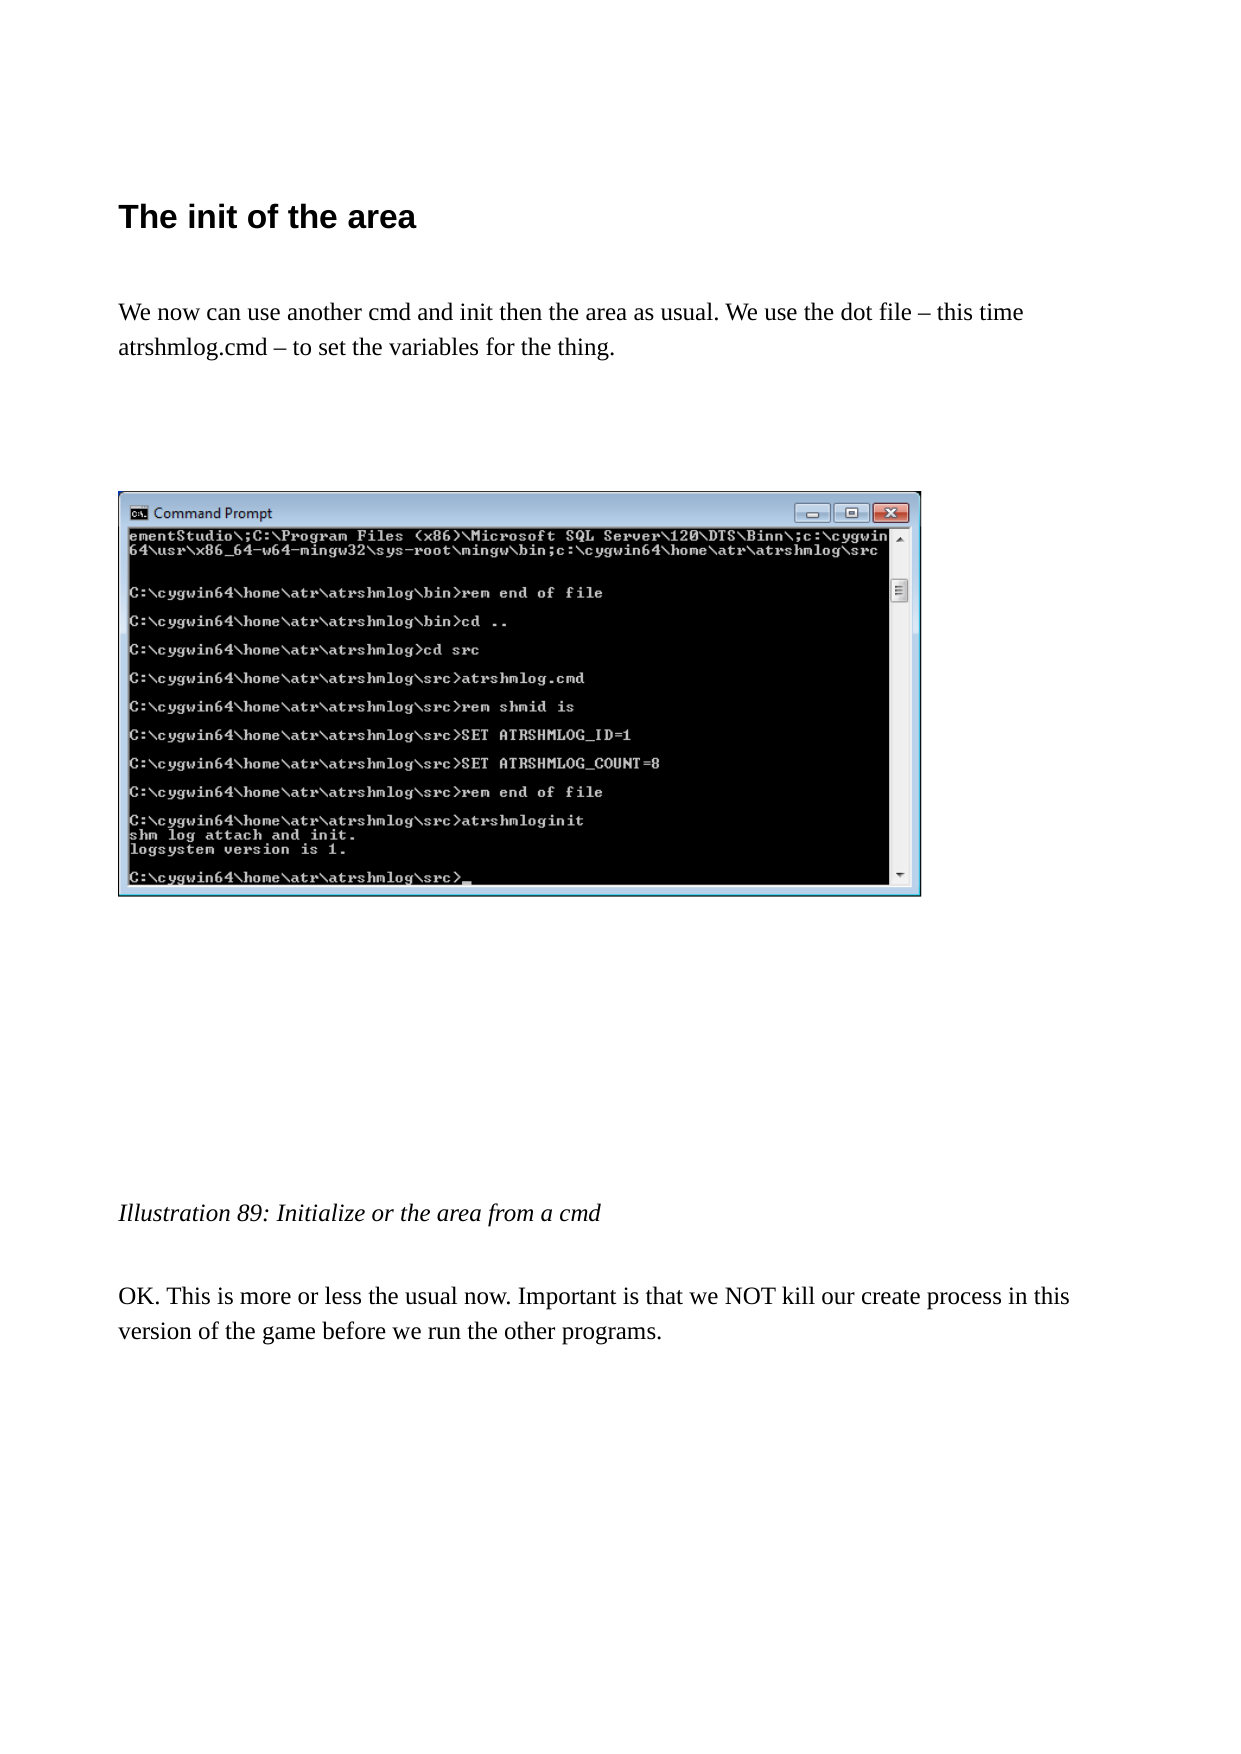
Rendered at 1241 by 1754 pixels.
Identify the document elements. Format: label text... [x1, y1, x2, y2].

text Illustration 89: Initialize or the area from a cmd [118, 1198, 1122, 1227]
text We now can use another cmd and init then the area as usual. We use the dot file – this time atrshmlog.cmd – to set the variables for the thing. [118, 297, 1122, 361]
subtitle The init of the area [118, 197, 1122, 236]
text OK. This is more or less the usual now. Important is that we NOT kill our create process in this version of the game before we run the other programs. [118, 1281, 1122, 1345]
picture [118, 491, 1123, 1198]
